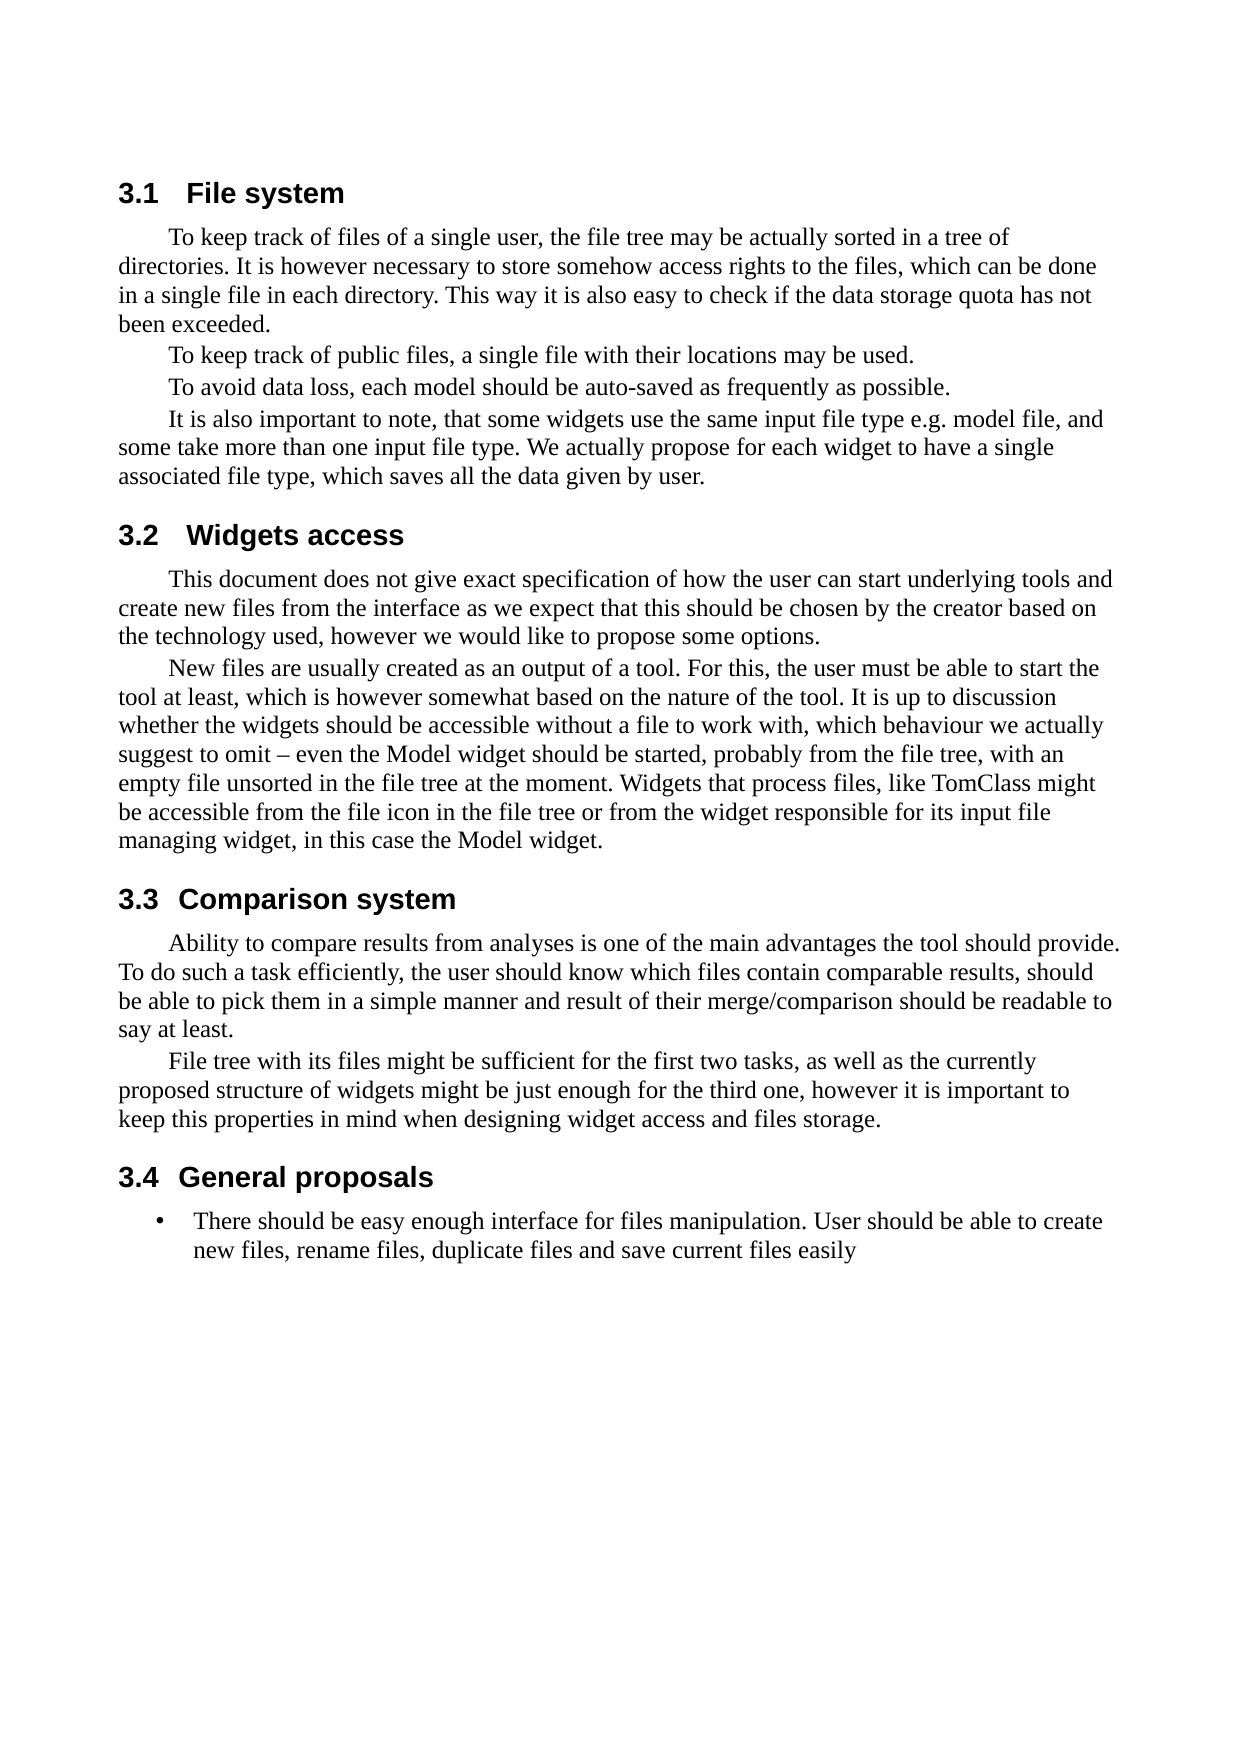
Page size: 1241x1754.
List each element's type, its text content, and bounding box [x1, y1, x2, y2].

text It is also important to note, that some widgets use the same input file type e.g. model file, and some take more than one input file type. We actually propose for each widget to have a single associated file type, which saves all the data given by user. [118, 404, 1122, 490]
text New files are usually created as an output of a tool. For this, the user must be able to start the tool at least, which is however somewhat based on the nature of the tool. It is up to discussion whether the widgets should be accessible without a file to work with, which behaviour we actually suggest to omit – even the Model widget should be started, probably from the file tree, with an empty file unsorted in the file tree at the moment. Widgets that process files, like TomClass might be accessible from the file icon in the file tree or from the widget responsible for its input file managing widget, in this case the Model widget. [118, 653, 1122, 854]
subtitle Widgets access [118, 518, 1122, 551]
subtitle General proposals [118, 1160, 1122, 1194]
text This document does not give exact specification of how the user can start underlying tools and create new files from the interface as we expect that this should be chosen by the creator based on the technology used, however we would like to propose some options. [118, 564, 1122, 650]
subtitle File system [118, 176, 1122, 210]
list There should be easy enough interface for files manipulation. User should be able to create new files, rename files, duplicate files and save current files easily [156, 1206, 1122, 1264]
text To keep track of files of a single user, the file tree may be actually sorted in a tree of directories. It is however necessary to store somehow access rights to the files, which can be done in a single file in each directory. This way it is also easy to check if the data storage quota has not been exceeded. [118, 222, 1122, 337]
text Ability to compare results from analyses is one of the main advantages the tool should provide. To do such a task efficiently, the user should know which files contain comparable results, should be able to pick them in a simple manner and result of their merge/comparison should be readable to say at least. [118, 928, 1122, 1043]
subtitle Comparison system [118, 882, 1122, 916]
text File tree with its files might be sufficient for the first two tasks, as well as the currently proposed structure of widgets might be just enough for the third one, however it is important to keep this properties in mind when designing widget access and files storage. [118, 1046, 1122, 1132]
text To avoid data loss, each model should be auto-saved as frequently as possible. [118, 372, 1122, 401]
text To keep track of public files, a single file with their locations may be used. [118, 340, 1122, 369]
